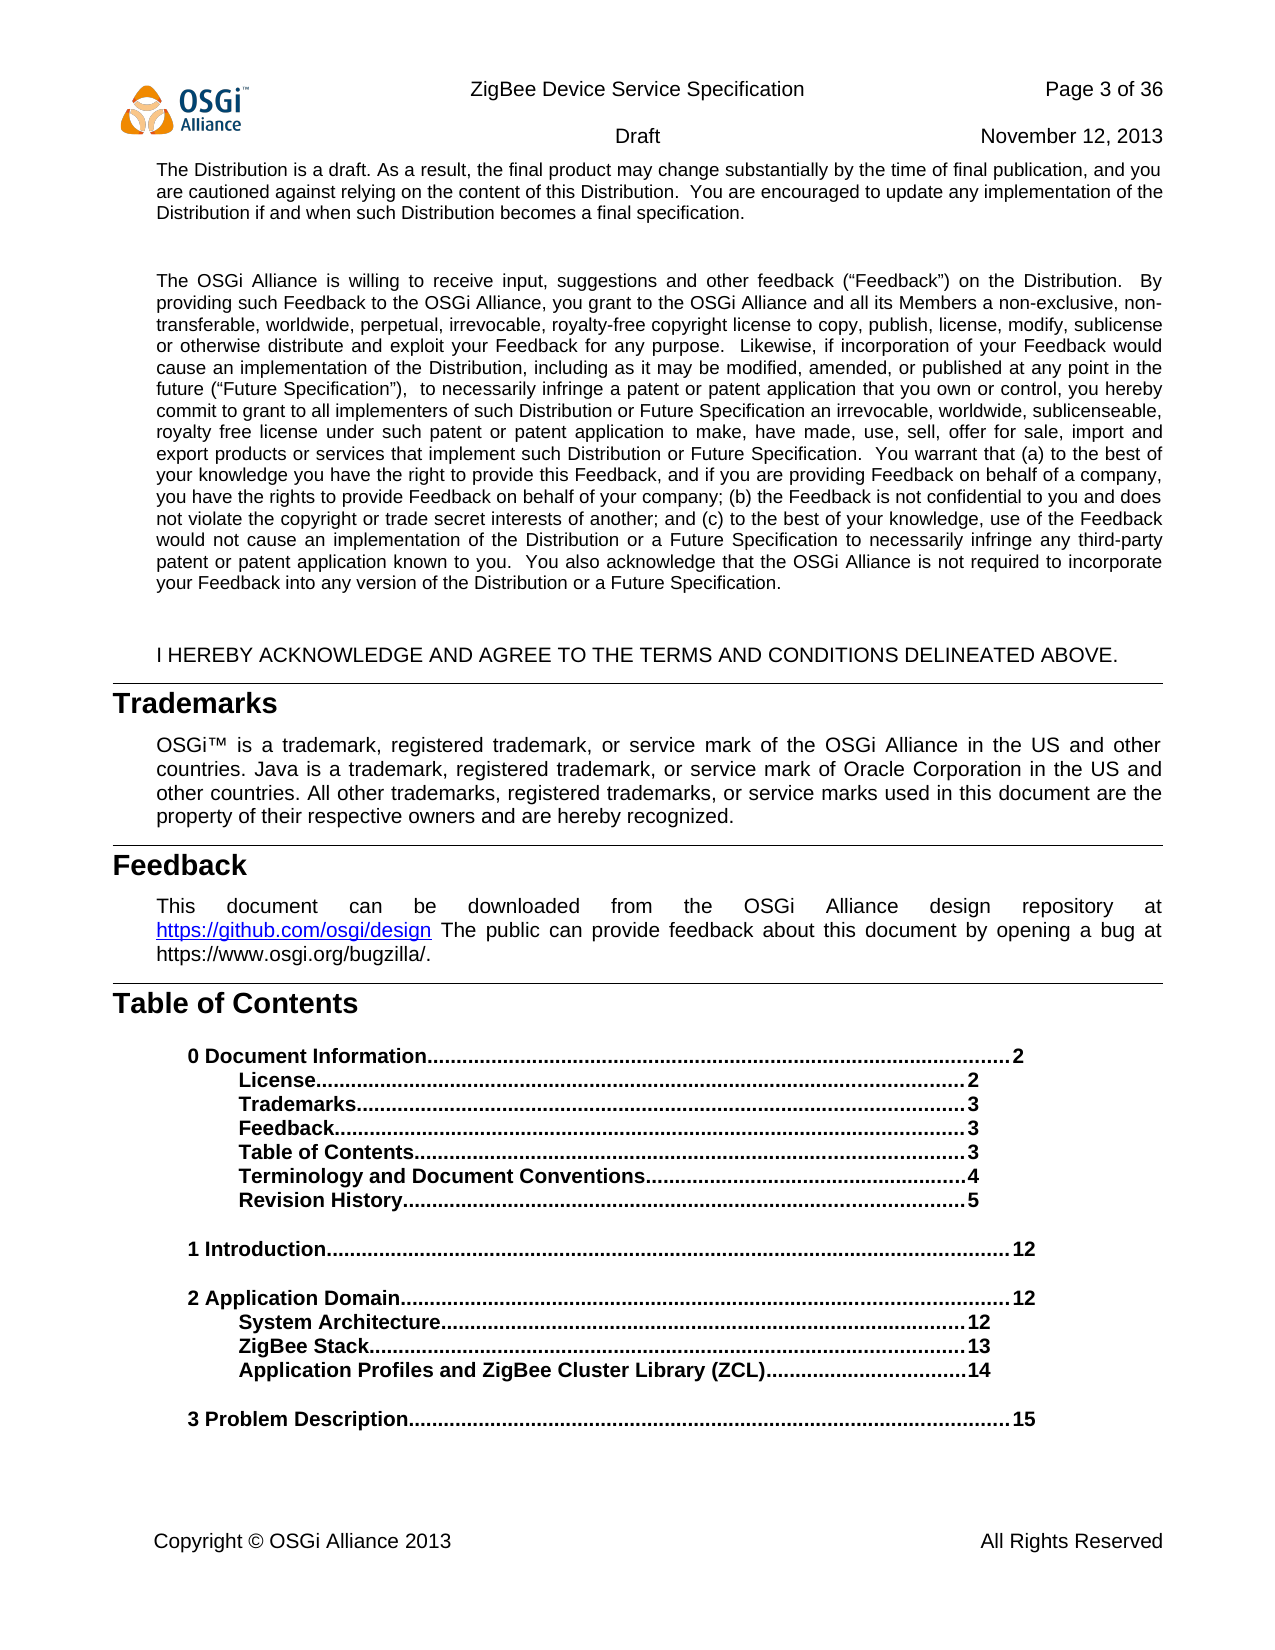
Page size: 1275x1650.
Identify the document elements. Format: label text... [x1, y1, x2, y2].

text The Distribution is a draft. As a result, the final product may change substantially by the time of final publication, and you are cautioned against relying on the content of this Distribution. You are encouraged to update any implementation of the Distribution if and when such Distribution becomes a final specification. [156, 159, 1163, 224]
text 0 Document Information 2 [187, 1044, 1163, 1068]
text Table of Contents 3 [232, 1140, 1163, 1164]
text System Architecture 12 [232, 1310, 1163, 1334]
picture [113, 78, 257, 142]
text Feedback 3 [232, 1116, 1163, 1140]
text 2 Application Domain 12 [187, 1286, 1163, 1310]
text I HEREBY ACKNOWLEDGE AND AGREE TO THE TERMS AND CONDITIONS DELINEATED ABOVE. [156, 643, 1163, 667]
text OSGi™ is a trademark, registered trademark, or service mark of the OSGi Alliance in the US and other countries. Java is a trademark, registered trademark, or service mark of Oracle Corporation in the US and other countries. All other trademarks, registered trademarks, or service marks used in this document are the property of their respective owners and are hereby recognized. [156, 732, 1163, 828]
text Trademarks 3 [232, 1092, 1163, 1116]
text Revision History 5 [232, 1188, 1163, 1212]
text The OSGi Alliance is willing to receive input, suggestions and other feedback (“Feedback”) on the Distribution. By providing such Feedback to the OSGi Alliance, you grant to the OSGi Alliance and all its Members a non-exclusive, non-transferable, worldwide, perpetual, irrevocable, royalty-free copyright license to copy, publish, license, modify, sublicense or otherwise distribute and exploit your Feedback for any purpose. Likewise, if incorporation of your Feedback would cause an implementation of the Distribution, including as it may be modified, amended, or published at any point in the future (“Future Specification”), to necessarily infringe a patent or patent application that you own or control, you hereby commit to grant to all implementers of such Distribution or Future Specification an irrevocable, worldwide, sublicenseable, royalty free license under such patent or patent application to make, have made, use, sell, offer for sale, import and export products or services that implement such Distribution or Future Specification. You warrant that (a) to the best of your knowledge you have the right to provide this Feedback, and if you are providing Feedback on behalf of a company, you have the rights to provide Feedback on behalf of your company; (b) the Feedback is not confidential to you and does not violate the copyright or trade secret interests of another; and (c) to the best of your knowledge, use of the Feedback would not cause an implementation of the Distribution or a Future Specification to necessarily infringe any third-party patent or patent application known to you. You also acknowledge that the OSGi Alliance is not required to incorporate your Feedback into any version of the Distribution or a Future Specification. [156, 270, 1163, 594]
subtitle Table of Contents [112, 984, 1163, 1019]
text License 2 [232, 1068, 1163, 1092]
text Terminology and Document Conventions 4 [232, 1164, 1163, 1188]
subtitle Feedback [112, 846, 1163, 882]
text This document can be downloaded from the OSGi Alliance design repository at https://github.com/osgi/design The public can provide feedback about this document by opening a bug at https://www.osgi.org/bugzilla/. [156, 894, 1163, 966]
text Application Profiles and ZigBee Cluster Library (ZCL) 14 [232, 1358, 1163, 1382]
text 3 Problem Description 15 [187, 1407, 1163, 1431]
text 1 Introduction 12 [187, 1237, 1163, 1261]
subtitle Trademarks [112, 684, 1163, 720]
text ZigBee Stack 13 [232, 1334, 1163, 1358]
